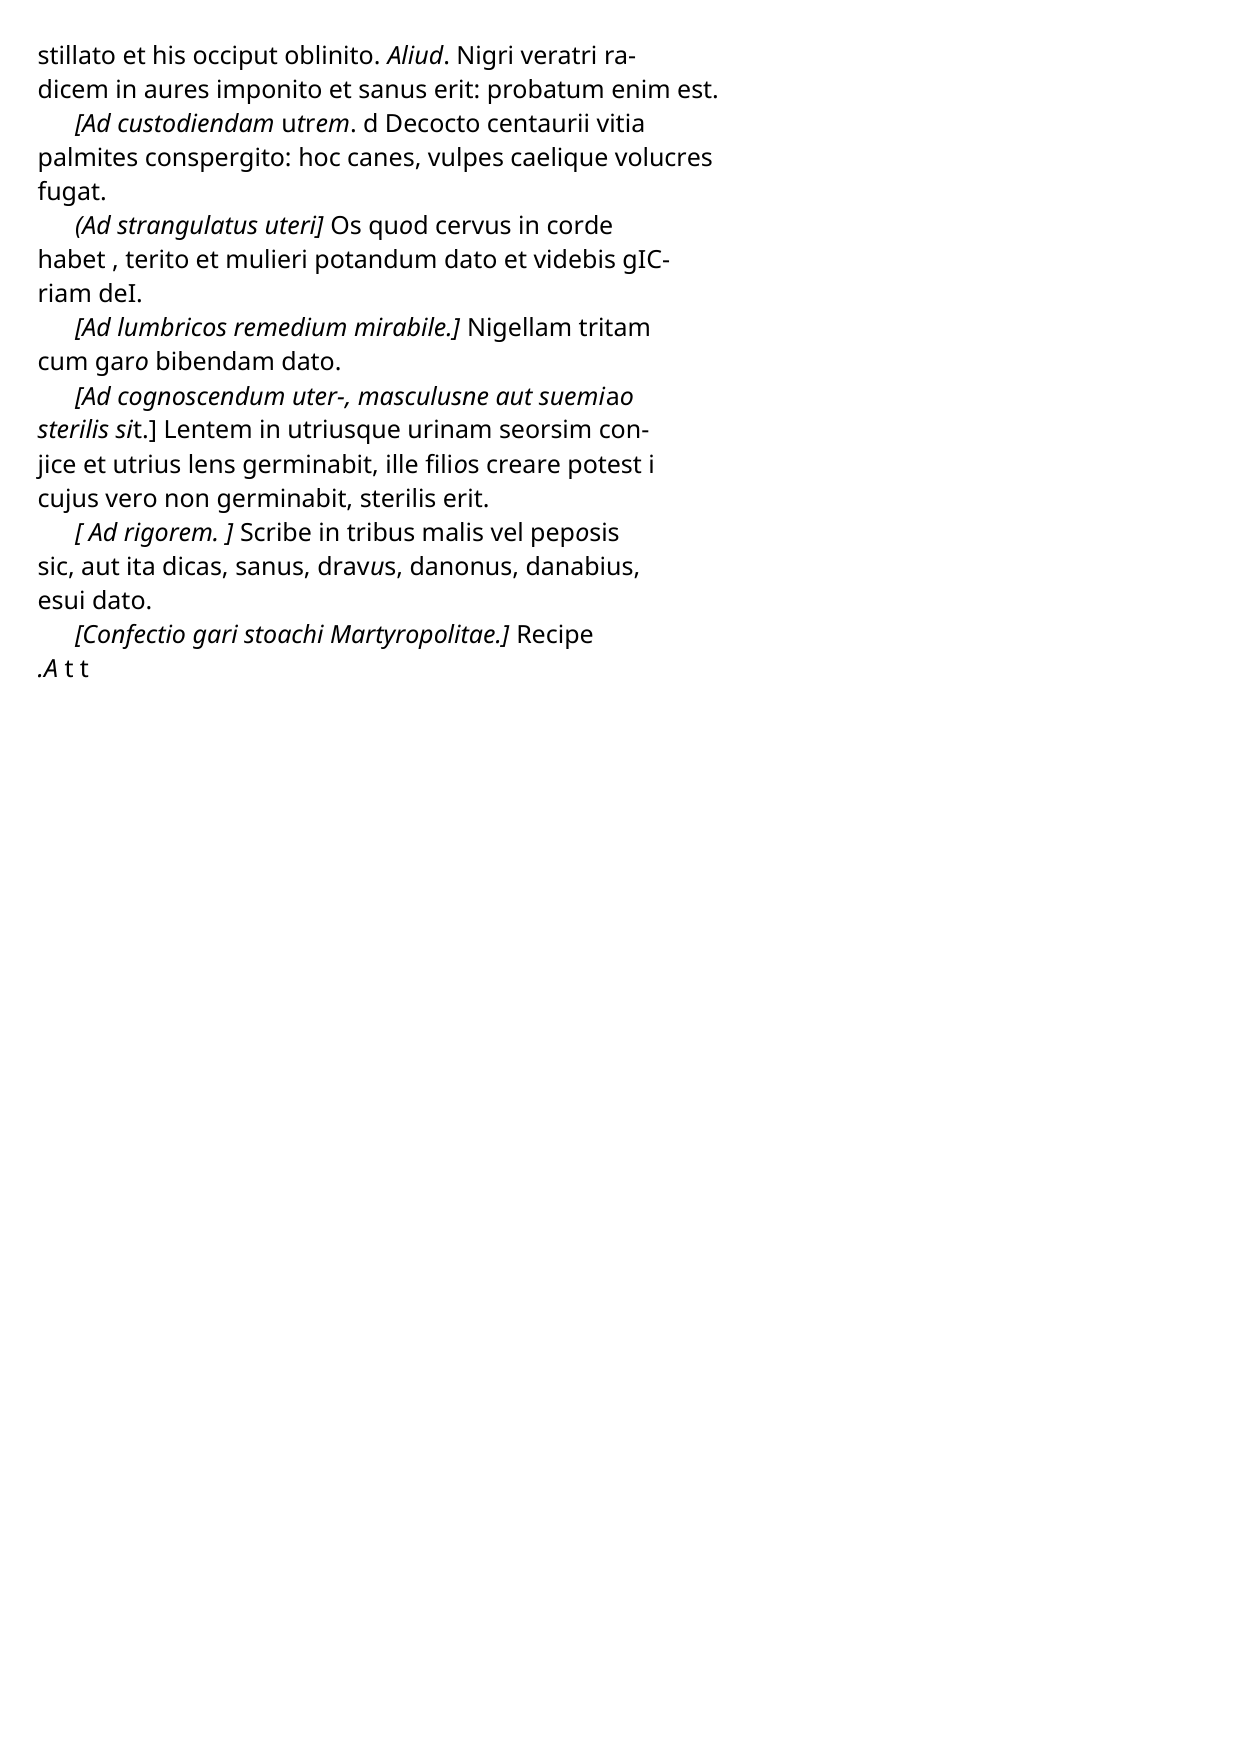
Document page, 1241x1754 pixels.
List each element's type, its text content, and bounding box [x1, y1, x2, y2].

text .A t t [37, 651, 1203, 685]
text stillato et his occiput oblinito. Aliud. Nigri veratri ra- dicem in aures imponito et sanus erit: probatum enim est. [37, 37, 1203, 106]
text [Confectio gari stoachi Martyropolitae.] Recipe [37, 617, 1203, 651]
text [Ad custodiendam utrem. d Decocto centaurii vitia palmites conspergito: hoc canes, vulpes caelique volucres fugat. [37, 106, 1203, 208]
text (Ad strangulatus uteri] Os quod cervus in corde habet , terito et mulieri potandum dato et videbis gIC- riam deI. [37, 208, 1203, 310]
text [ Ad rigorem. ] Scribe in tribus malis vel peposis sic, aut ita dicas, sanus, dravus, danonus, danabius, esui dato. [37, 514, 1203, 617]
text [Ad lumbricos remedium mirabile.] Nigellam tritam cum garo bibendam dato. [37, 310, 1203, 378]
text [Ad cognoscendum uter-, masculusne aut suemiao sterilis sit.] Lentem in utriusque urinam seorsim con- jice et utrius lens germinabit, ille filios creare potest i cujus vero non germinabit, sterilis erit. [37, 378, 1203, 514]
